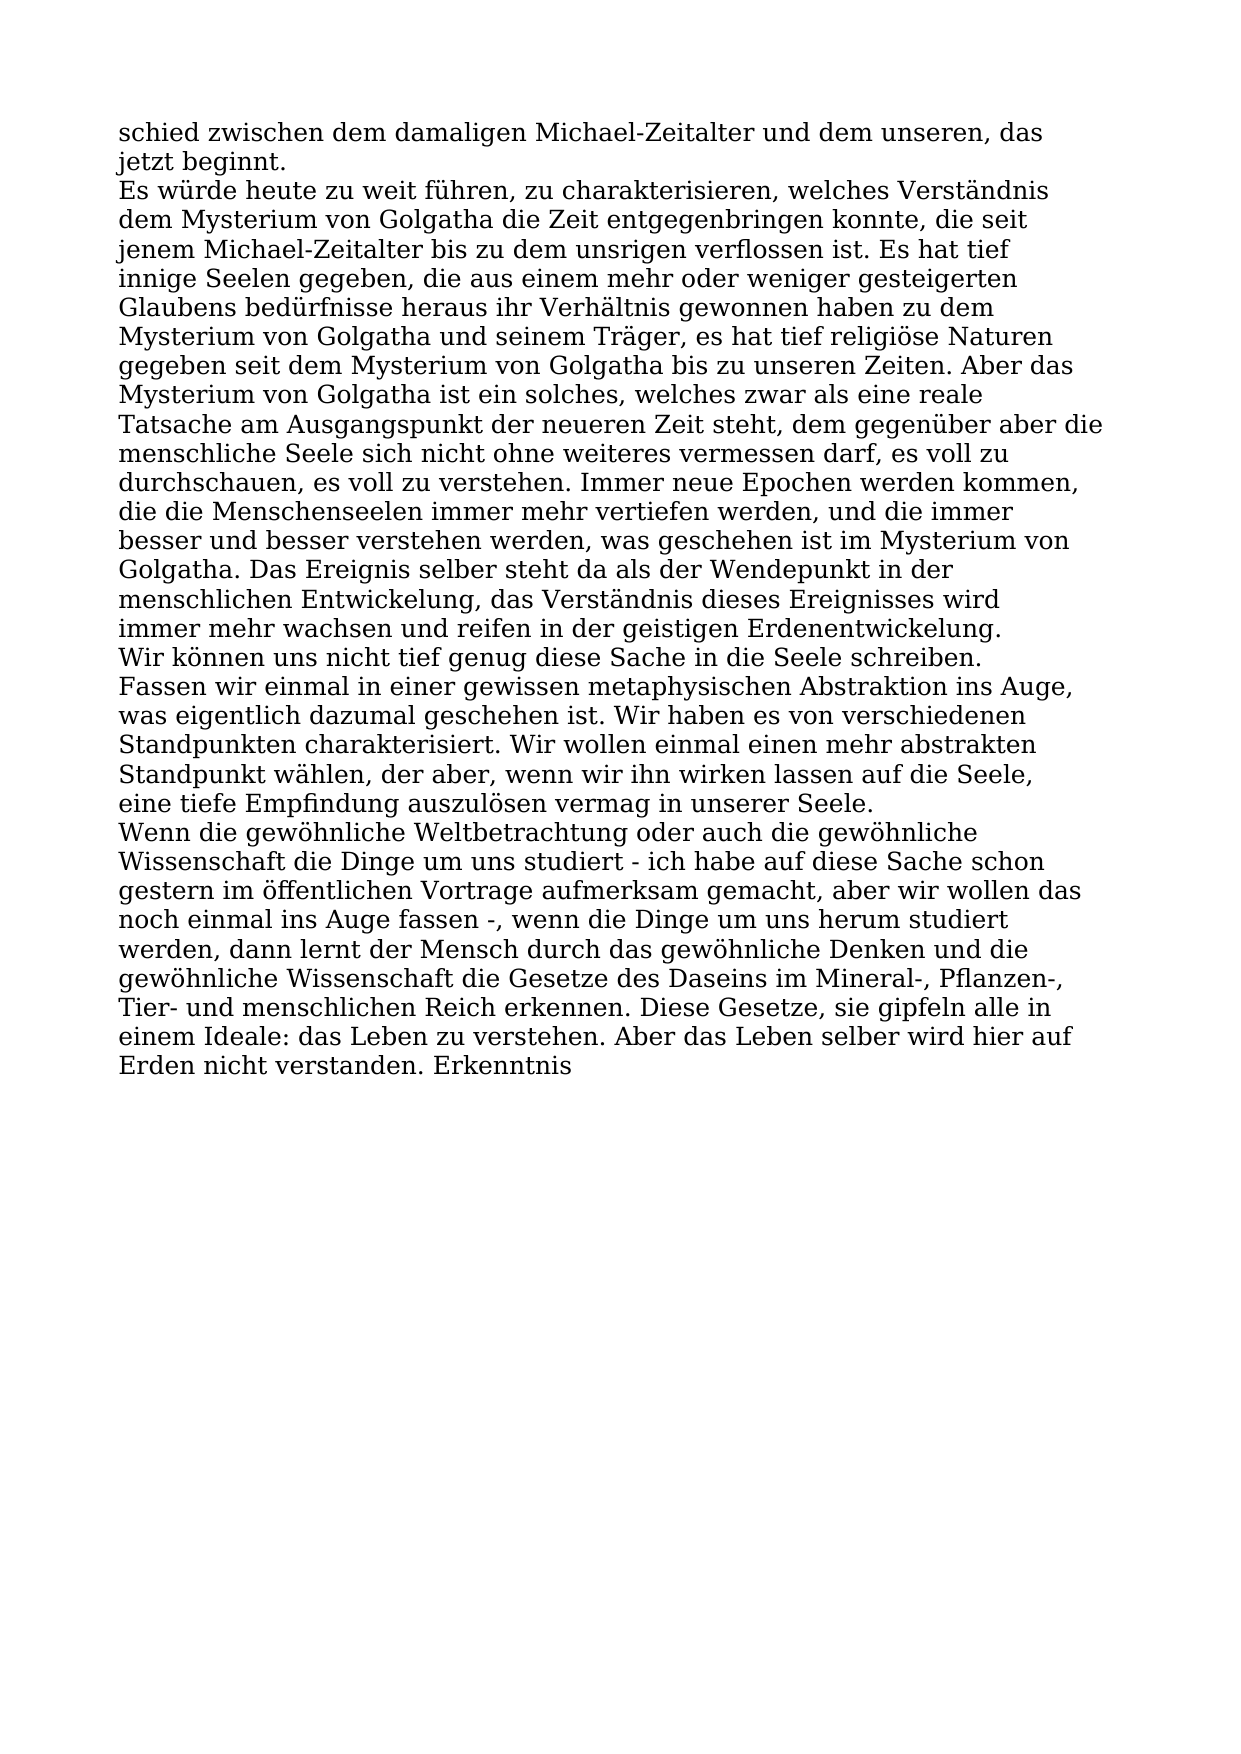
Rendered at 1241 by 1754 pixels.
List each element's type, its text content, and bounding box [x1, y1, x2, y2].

text einem Ideale: das Leben zu verstehen. Aber das Leben selber wird hier auf [118, 1022, 1122, 1051]
text Wenn die gewöhnliche Weltbetrachtung oder auch die gewöhnliche [118, 818, 1122, 847]
text die die Menschenseelen immer mehr vertiefen werden, und die immer [118, 497, 1122, 526]
text gewöhnliche Wissenschaft die Gesetze des Daseins im Mineral-, Pflanzen-, [118, 964, 1122, 993]
text Es würde heute zu weit führen, zu charakterisieren, welches Verständnis [118, 176, 1122, 206]
text dem Mysterium von Golgatha die Zeit entgegenbringen konnte, die seit [118, 206, 1122, 235]
text Standpunkten charakterisiert. Wir wollen einmal einen mehr abstrakten [118, 731, 1122, 760]
text Wir können uns nicht tief genug diese Sache in die Seele schreiben. [118, 643, 1122, 672]
text noch einmal ins Auge fassen -, wenn die Dinge um uns herum studiert [118, 906, 1122, 935]
text gegeben seit dem Mysterium von Golgatha bis zu unseren Zeiten. Aber das [118, 351, 1122, 381]
text innige Seelen gegeben, die aus einem mehr oder weniger gesteigerten [118, 264, 1122, 293]
text was eigentlich dazumal geschehen ist. Wir haben es von verschiedenen [118, 701, 1122, 731]
text besser und besser verstehen werden, was geschehen ist im Mysterium von [118, 526, 1122, 556]
text Golgatha. Das Ereignis selber steht da als der Wendepunkt in der [118, 556, 1122, 585]
text Tatsache am Ausgangspunkt der neueren Zeit steht, dem gegenüber aber die [118, 410, 1122, 439]
text jetzt beginnt. [118, 147, 1122, 176]
text Mysterium von Golgatha ist ein solches, welches zwar als eine reale [118, 381, 1122, 410]
text schied zwischen dem damaligen Michael-Zeitalter und dem unseren, das [118, 118, 1122, 147]
text menschlichen Entwickelung, das Verständnis dieses Ereignisses wird [118, 585, 1122, 614]
text Fassen wir einmal in einer gewissen metaphysischen Abstraktion ins Auge, [118, 672, 1122, 701]
text Glaubens bedürfnisse heraus ihr Verhältnis gewonnen haben zu dem [118, 293, 1122, 322]
text Mysterium von Golgatha und seinem Träger, es hat tief religiöse Naturen [118, 322, 1122, 351]
text werden, dann lernt der Mensch durch das gewöhnliche Denken und die [118, 935, 1122, 964]
text immer mehr wachsen und reifen in der geistigen Erdenentwickelung. [118, 614, 1122, 643]
text Tier- und menschlichen Reich erkennen. Diese Gesetze, sie gipfeln alle in [118, 993, 1122, 1022]
text durchschauen, es voll zu verstehen. Immer neue Epochen werden kommen, [118, 468, 1122, 497]
text jenem Michael-Zeitalter bis zu dem unsrigen verflossen ist. Es hat tief [118, 235, 1122, 264]
text Wissenschaft die Dinge um uns studiert - ich habe auf diese Sache schon [118, 847, 1122, 876]
text menschliche Seele sich nicht ohne weiteres vermessen darf, es voll zu [118, 439, 1122, 468]
text Erden nicht verstanden. Erkenntnis [118, 1051, 1122, 1081]
text gestern im öffentlichen Vortrage aufmerksam gemacht, aber wir wollen das [118, 876, 1122, 906]
text eine tiefe Empfindung auszulösen vermag in unserer Seele. [118, 789, 1122, 818]
text Standpunkt wählen, der aber, wenn wir ihn wirken lassen auf die Seele, [118, 760, 1122, 789]
